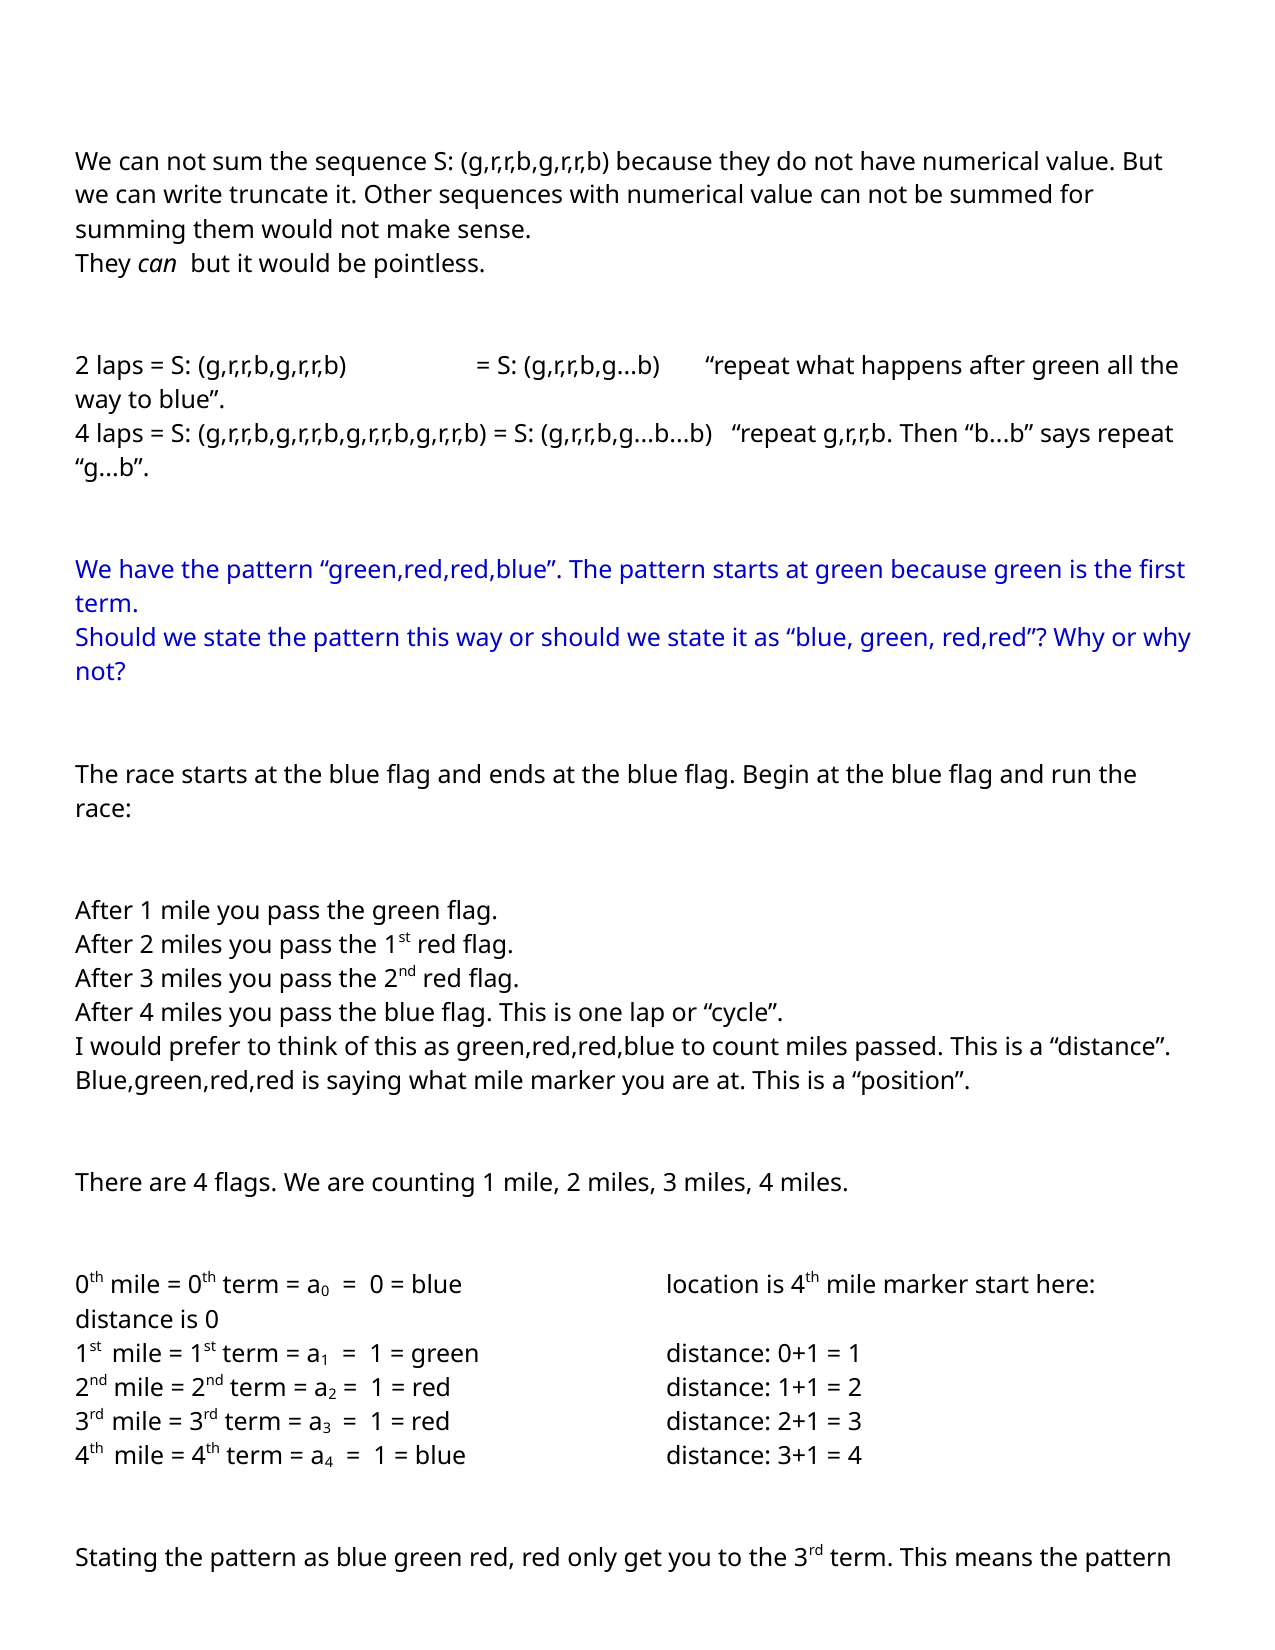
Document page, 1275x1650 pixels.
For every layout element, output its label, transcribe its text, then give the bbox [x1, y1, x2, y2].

text After 1 mile you pass the green flag. [75, 892, 1200, 927]
text 4 laps = S: (g,r,r,b,g,r,r,b,g,r,r,b,g,r,r,b) = S: (g,r,r,b,g...b...b) “repeat g,r,r,b. Then “b...b” says repeat “g...b”. [75, 416, 1200, 484]
text We can not sum the sequence S: (g,r,r,b,g,r,r,b) because they do not have numerical value. But we can write truncate it. Other sequences with numerical value can not be summed for summing them would not make sense. [75, 143, 1200, 245]
text Blue,green,red,red is saying what mile marker you are at. This is a “position”. [75, 1063, 1200, 1097]
text Stating the pattern as blue green red, red only get you to the 3rd term. This means the pattern [75, 1540, 1200, 1574]
text There are 4 flags. We are counting 1 mile, 2 miles, 3 miles, 4 miles. [75, 1165, 1200, 1199]
text We have the pattern “green,red,red,blue”. The pattern starts at green because green is the first term. [75, 552, 1200, 620]
text After 3 miles you pass the 2nd red flag. [75, 961, 1200, 995]
text They can but it would be pointless. [75, 245, 1200, 279]
text 1st mile = 1st term = a1 = 1 = green distance: 0+1 = 1 [75, 1335, 1200, 1369]
text 4th mile = 4th term = a4 = 1 = blue distance: 3+1 = 4 [75, 1437, 1200, 1472]
text 0th mile = 0th term = a0 = 0 = blue location is 4th mile marker start here: distance is 0 [75, 1267, 1200, 1335]
text 3rd mile = 3rd term = a3 = 1 = red distance: 2+1 = 3 [75, 1403, 1200, 1437]
text 2 laps = S: (g,r,r,b,g,r,r,b) = S: (g,r,r,b,g...b) “repeat what happens after green all the way to blue”. [75, 347, 1200, 416]
text 2nd mile = 2nd term = a2 = 1 = red distance: 1+1 = 2 [75, 1369, 1200, 1403]
text The race starts at the blue flag and ends at the blue flag. Begin at the blue flag and run the race: [75, 756, 1200, 824]
text After 4 miles you pass the blue flag. This is one lap or “cycle”. [75, 995, 1200, 1029]
text Should we state the pattern this way or should we state it as “blue, green, red,red”? Why or why not? [75, 620, 1200, 688]
text I would prefer to think of this as green,red,red,blue to count miles passed. This is a “distance”. [75, 1029, 1200, 1063]
text After 2 miles you pass the 1st red flag. [75, 927, 1200, 961]
